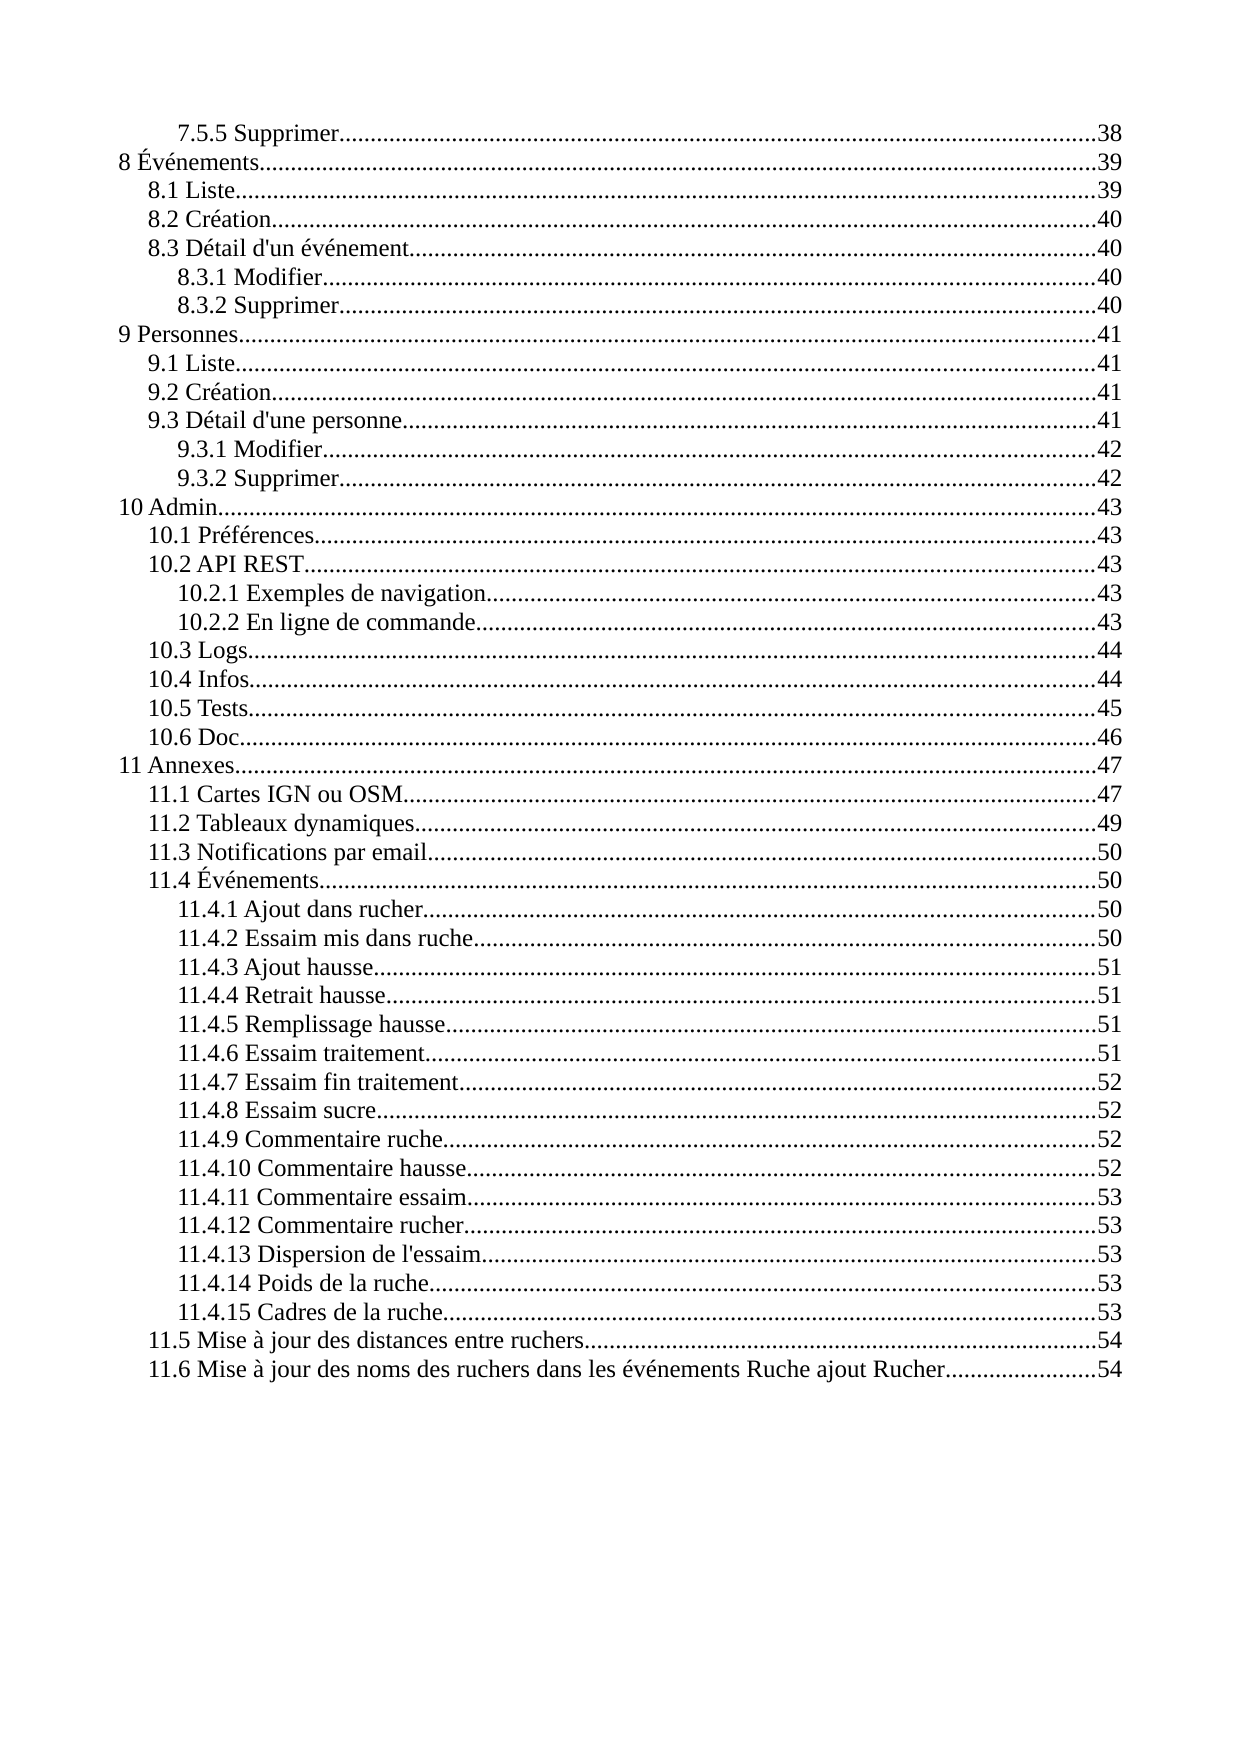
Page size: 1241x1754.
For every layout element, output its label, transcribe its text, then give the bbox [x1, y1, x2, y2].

text 9.3.1 Modifier 42 [177, 434, 1122, 463]
text 10.5 Tests 45 [148, 693, 1122, 722]
text 8 Événements 39 [118, 147, 1122, 176]
text 11.4.15 Cadres de la ruche 53 [177, 1297, 1122, 1326]
text 11.4.11 Commentaire essaim 53 [177, 1182, 1122, 1211]
text 11.1 Cartes IGN ou OSM 47 [148, 779, 1122, 808]
text 10.2 API REST 43 [148, 549, 1122, 578]
text 10.1 Préférences 43 [148, 521, 1122, 549]
text 9.2 Création 41 [148, 377, 1122, 406]
text 11.4.2 Essaim mis dans ruche 50 [177, 923, 1122, 952]
text 11.4.9 Commentaire ruche 52 [177, 1124, 1122, 1153]
text 11.2 Tableaux dynamiques 49 [148, 808, 1122, 837]
text 11.4.7 Essaim fin traitement 52 [177, 1067, 1122, 1096]
text 11.5 Mise à jour des distances entre ruchers 54 [148, 1326, 1122, 1354]
text 11.4.14 Poids de la ruche 53 [177, 1268, 1122, 1297]
text 11.4 Événements 50 [148, 866, 1122, 894]
text 8.1 Liste 39 [148, 176, 1122, 204]
text 9.3.2 Supprimer 42 [177, 463, 1122, 492]
text 11.6 Mise à jour des noms des ruchers dans les événements Ruche ajout Rucher 54 [148, 1354, 1122, 1383]
text 7.5.5 Supprimer 38 [177, 118, 1122, 147]
text 11.4.5 Remplissage hausse 51 [177, 1009, 1122, 1038]
text 9.1 Liste 41 [148, 348, 1122, 377]
text 9 Personnes 41 [118, 319, 1122, 348]
text 10.4 Infos 44 [148, 664, 1122, 693]
text 11.4.6 Essaim traitement 51 [177, 1038, 1122, 1067]
text 11 Annexes 47 [118, 751, 1122, 779]
text 8.3.1 Modifier 40 [177, 262, 1122, 291]
text 11.4.8 Essaim sucre 52 [177, 1096, 1122, 1124]
text 10.3 Logs 44 [148, 636, 1122, 664]
text 10.6 Doc 46 [148, 722, 1122, 751]
text 8.3 Détail d'un événement 40 [148, 233, 1122, 262]
text 11.4.10 Commentaire hausse 52 [177, 1153, 1122, 1182]
text 11.4.4 Retrait hausse 51 [177, 981, 1122, 1009]
text 11.4.13 Dispersion de l'essaim 53 [177, 1239, 1122, 1268]
text 8.2 Création 40 [148, 204, 1122, 233]
text 10 Admin 43 [118, 492, 1122, 521]
text 11.3 Notifications par email 50 [148, 837, 1122, 866]
text 10.2.2 En ligne de commande 43 [177, 607, 1122, 636]
text 10.2.1 Exemples de navigation 43 [177, 578, 1122, 607]
text 8.3.2 Supprimer 40 [177, 291, 1122, 319]
text 11.4.12 Commentaire rucher 53 [177, 1211, 1122, 1239]
text 11.4.1 Ajout dans rucher 50 [177, 894, 1122, 923]
text 9.3 Détail d'une personne 41 [148, 406, 1122, 434]
text 11.4.3 Ajout hausse 51 [177, 952, 1122, 981]
